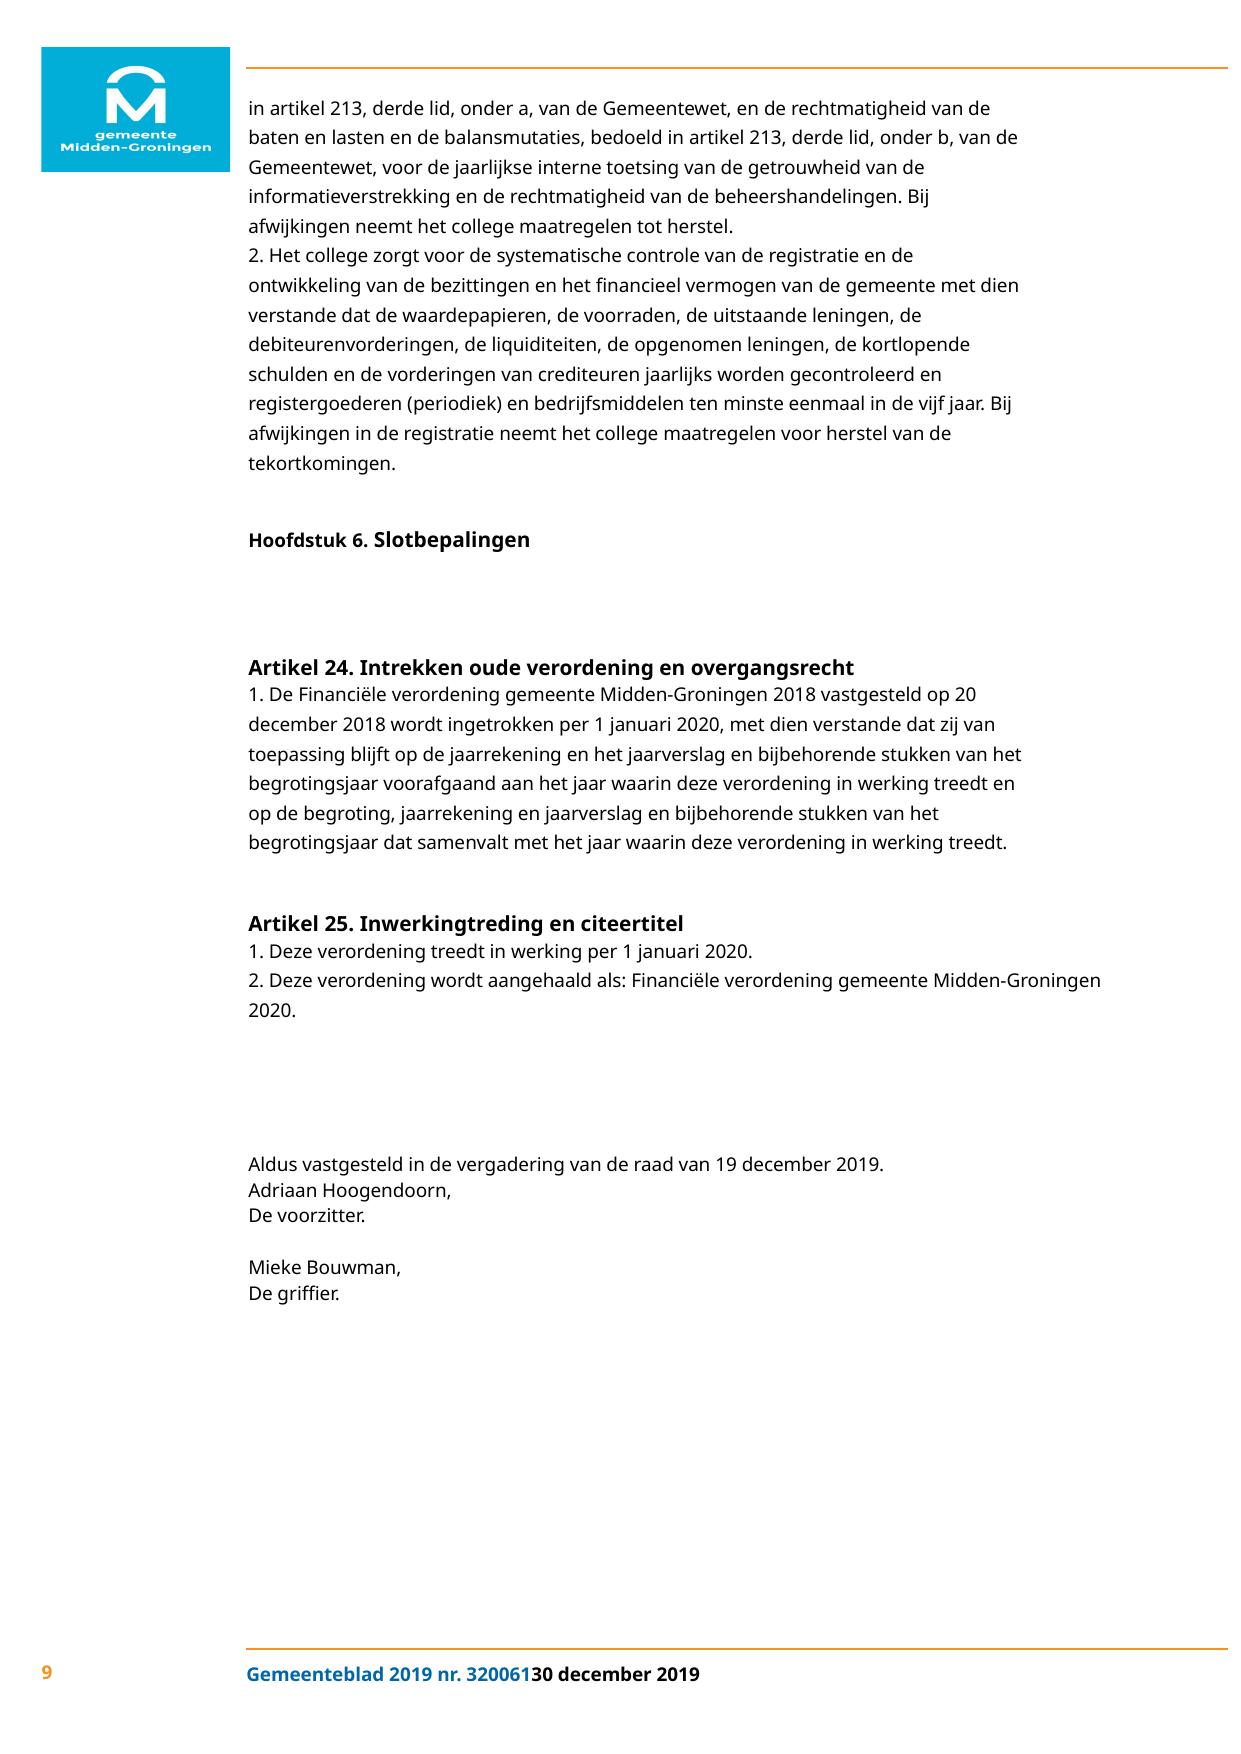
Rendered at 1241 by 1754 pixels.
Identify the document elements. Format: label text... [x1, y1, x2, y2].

text december 2018 wordt ingetrokken per 1 januari 2020, met dien verstande dat zij van [248, 711, 1152, 737]
text registergoederen (periodiek) en bedrijfsmiddelen ten minste eenmaal in de vijf jaar. Bij [248, 391, 1152, 416]
text begrotingsjaar voorafgaand aan het jaar waarin deze verordening in werking treedt en [248, 770, 1152, 796]
text Artikel 24. Intrekken oude verordening en overgangsrecht [248, 653, 1152, 682]
picture [107, 89, 165, 122]
text De voorzitter. [248, 1203, 1152, 1228]
text schulden en de vorderingen van crediteuren jaarlijks worden gecontroleerd en [248, 361, 1152, 387]
text toepassing blijft op de jaarrekening en het jaarverslag en bijbehorende stukken van het [248, 741, 1152, 766]
picture [184, 146, 190, 153]
text 1. De Financiële verordening gemeente Midden-Groningen 2018 vastgesteld op 20 [248, 682, 1152, 707]
text in artikel 213, derde lid, onder a, van de Gemeentewet, en de rechtmatigheid van de [248, 95, 1152, 121]
text Adriaan Hoogendoorn, [248, 1177, 1152, 1203]
text Gemeentewet, voor de jaarlijkse interne toetsing van de getrouwheid van de [248, 154, 1152, 180]
text afwijkingen in de registratie neemt het college maatregelen voor herstel van de [248, 420, 1152, 446]
picture [108, 66, 164, 82]
text debiteurenvorderingen, de liquiditeiten, de opgenomen leningen, de kortlopende [248, 331, 1152, 357]
text ontwikkeling van de bezittingen en het financieel vermogen van de gemeente met dien [248, 272, 1152, 298]
text Hoofdstuk 6. Slotbepalingen [248, 525, 1152, 553]
text Artikel 25. Inwerkingtreding en citeertitel [248, 909, 1152, 938]
text op de begroting, jaarrekening en jaarverslag en bijbehorende stukken van het [248, 800, 1152, 826]
text tekortkomingen. [248, 450, 1152, 476]
text De griffier. [248, 1280, 1152, 1306]
text 2. Deze verordening wordt aangehaald als: Financiële verordening gemeente Midden-Groningen 2020. [248, 967, 1152, 1023]
text verstande dat de waardepapieren, de voorraden, de uitstaande leningen, de [248, 302, 1152, 328]
text Aldus vastgesteld in de vergadering van de raad van 19 december 2019. [248, 1151, 1152, 1177]
text 1. Deze verordening treedt in werking per 1 januari 2020. [248, 938, 1152, 964]
text begrotingsjaar dat samenvalt met het jaar waarin deze verordening in werking treedt. [248, 829, 1152, 855]
text informatieverstrekking en de rechtmatigheid van de beheershandelingen. Bij [248, 183, 1152, 209]
text baten en lasten en de balansmutaties, bedoeld in artikel 213, derde lid, onder b, van de [248, 124, 1152, 150]
text Mieke Bouwman, [248, 1254, 1152, 1280]
text 2. Het college zorgt voor de systematische controle van de registratie en de [248, 243, 1152, 268]
text afwijkingen neemt het college maatregelen tot herstel. [248, 213, 1152, 239]
